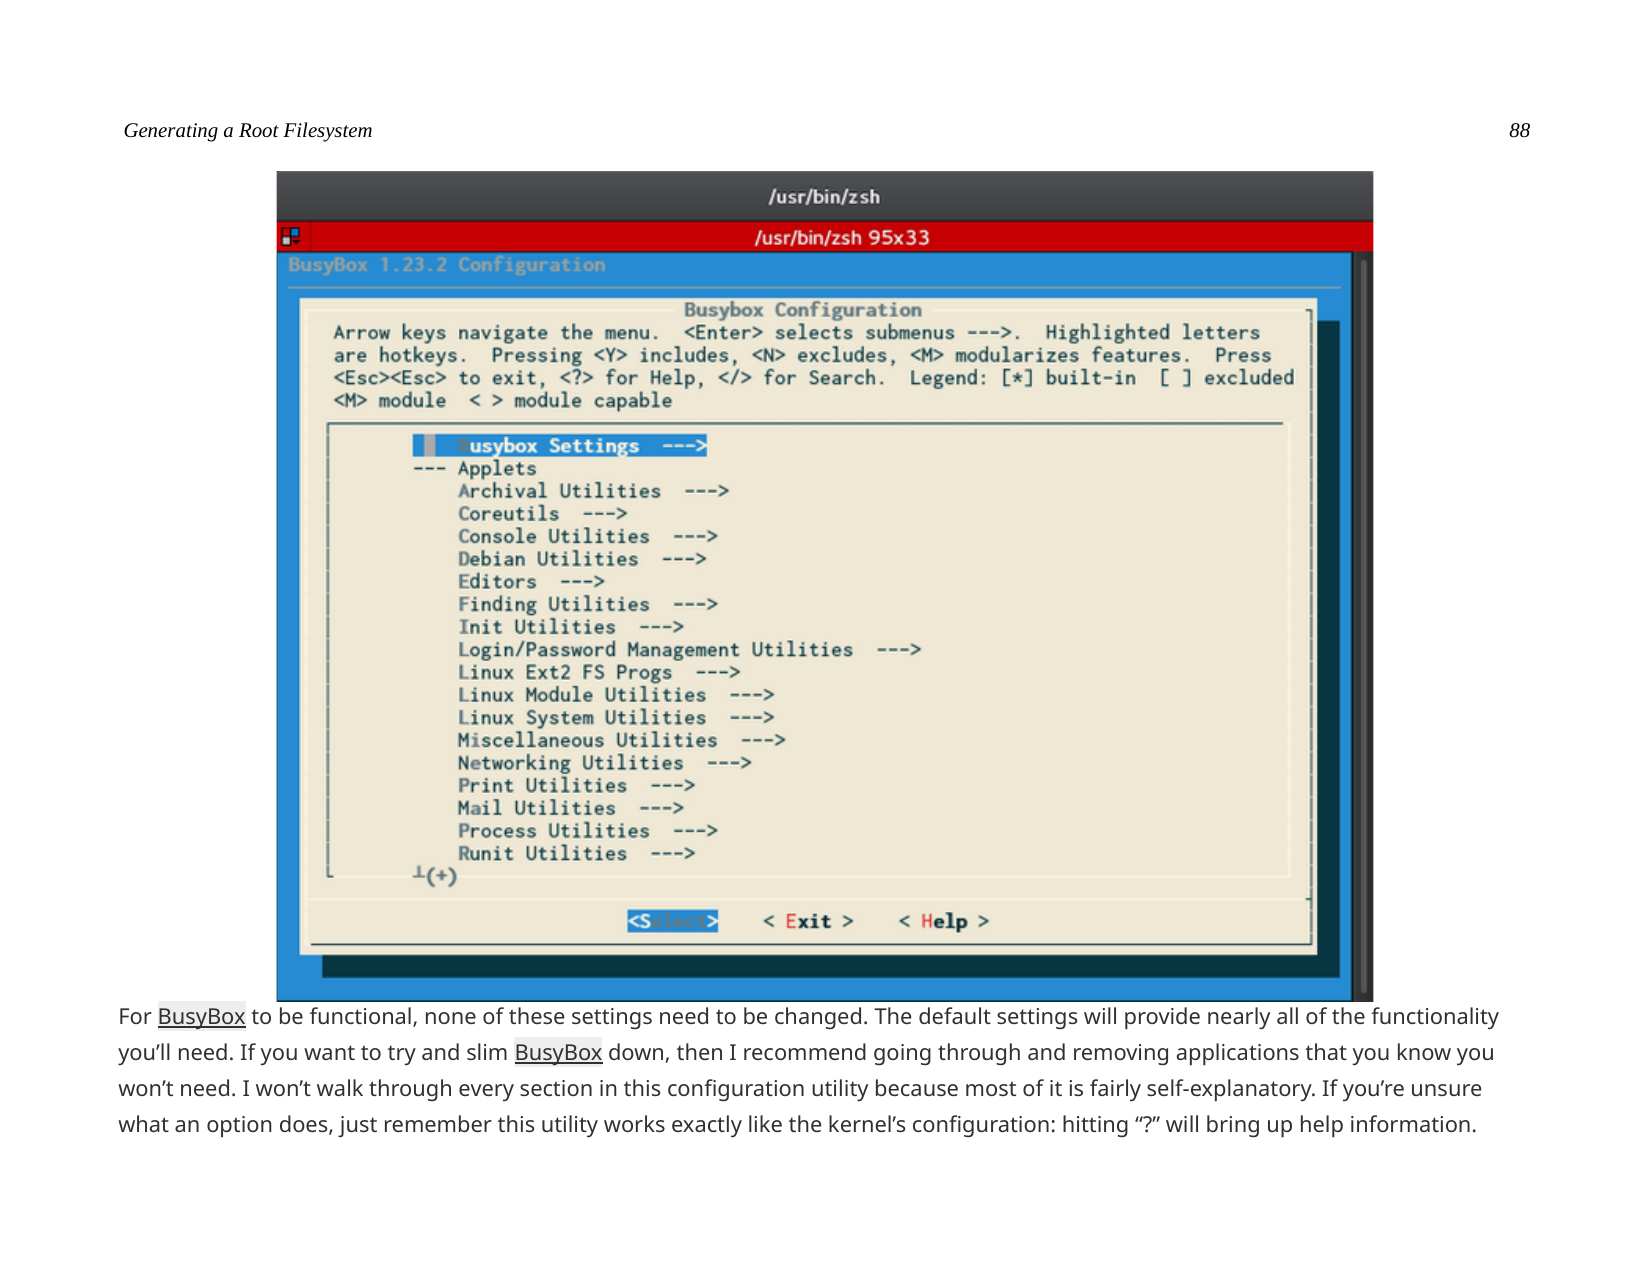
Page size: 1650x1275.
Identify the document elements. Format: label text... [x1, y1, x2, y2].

text For BusyBox to be functional, none of these settings need to be changed. The default settings will provide nearly all of the functionality you’ll need. If you want to try and slim BusyBox down, then I recommend going through and removing applications that you know you won’t need. I won’t walk through every section in this configuration utility because most of it is fairly self-explanatory. If you’re unsure what an option does, just remember this utility works exactly like the kernel’s configuration: hitting “?” will bring up help information. [118, 1001, 1532, 1138]
picture [276, 171, 1374, 1002]
